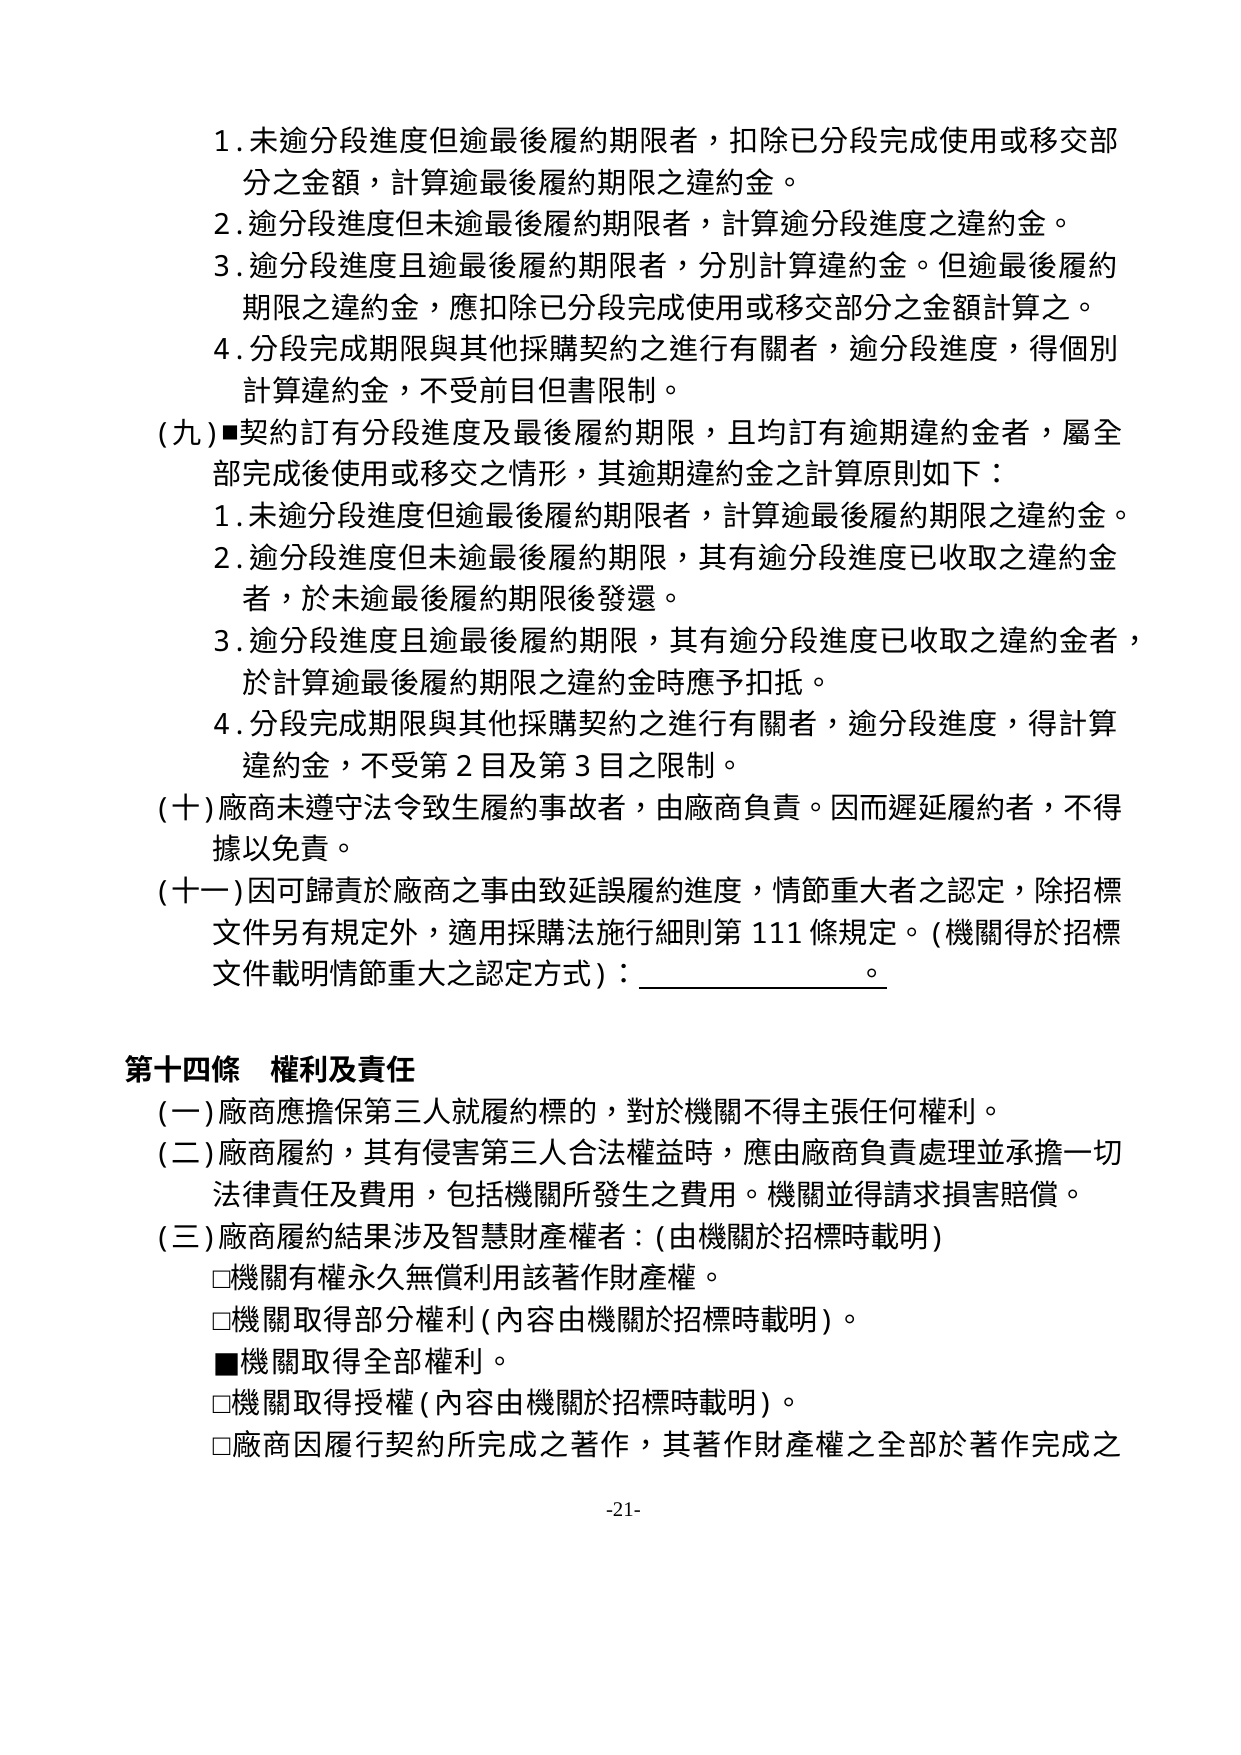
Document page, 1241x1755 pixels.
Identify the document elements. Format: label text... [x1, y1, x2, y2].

text 第十四條 權利及責任 [124, 1047, 1122, 1089]
text (一)廠商應擔保第三人就履約標的，對於機關不得主張任何權利。 [154, 1089, 1122, 1131]
text 2.逾分段進度但未逾最後履約期限者，計算逾分段進度之違約金。 [213, 201, 1120, 243]
text (十一)因可歸責於廠商之事由致延誤履約進度，情節重大者之認定，除招標文件另有規定外，適用採購法施行細則第111條規定。(機關得於招標文件載明情節重大之認定方式)： 。 [154, 868, 1122, 993]
text 1.未逾分段進度但逾最後履約期限者，扣除已分段完成使用或移交部分之金額，計算逾最後履約期限之違約金。 [213, 118, 1120, 201]
text (九)■契約訂有分段進度及最後履約期限，且均訂有逾期違約金者，屬全部完成後使用或移交之情形，其逾期違約金之計算原則如下： [154, 410, 1122, 493]
text 3.逾分段進度且逾最後履約期限者，分別計算違約金。但逾最後履約期限之違約金，應扣除已分段完成使用或移交部分之金額計算之。 [213, 243, 1120, 326]
text (二)廠商履約，其有侵害第三人合法權益時，應由廠商負責處理並承擔一切法律責任及費用，包括機關所發生之費用。機關並得請求損害賠償。 [154, 1131, 1122, 1214]
text □廠商因履行契約所完成之著作，其著作財產權之全部於著作完成之 [213, 1422, 1122, 1464]
text 1.未逾分段進度但逾最後履約期限者，計算逾最後履約期限之違約金。 [213, 493, 1120, 535]
text □機關取得授權(內容由機關於招標時載明)。 [213, 1381, 1122, 1422]
text 2.逾分段進度但未逾最後履約期限，其有逾分段進度已收取之違約金者，於未逾最後履約期限後發還。 [213, 535, 1120, 618]
text 4.分段完成期限與其他採購契約之進行有關者，逾分段進度，得計算違約金，不受第2目及第3目之限制。 [213, 701, 1120, 785]
text 4.分段完成期限與其他採購契約之進行有關者，逾分段進度，得個別計算違約金，不受前目但書限制。 [213, 326, 1120, 410]
text □機關有權永久無償利用該著作財產權。 [213, 1256, 1122, 1297]
text □機關取得部分權利(內容由機關於招標時載明)。 [213, 1297, 1122, 1339]
text 3.逾分段進度且逾最後履約期限，其有逾分段進度已收取之違約金者，於計算逾最後履約期限之違約金時應予扣抵。 [213, 618, 1120, 701]
text (三)廠商履約結果涉及智慧財產權者：(由機關於招標時載明) [154, 1214, 1122, 1256]
text (十)廠商未遵守法令致生履約事故者，由廠商負責。因而遲延履約者，不得據以免責。 [154, 785, 1122, 868]
text ■機關取得全部權利。 [213, 1339, 1122, 1381]
